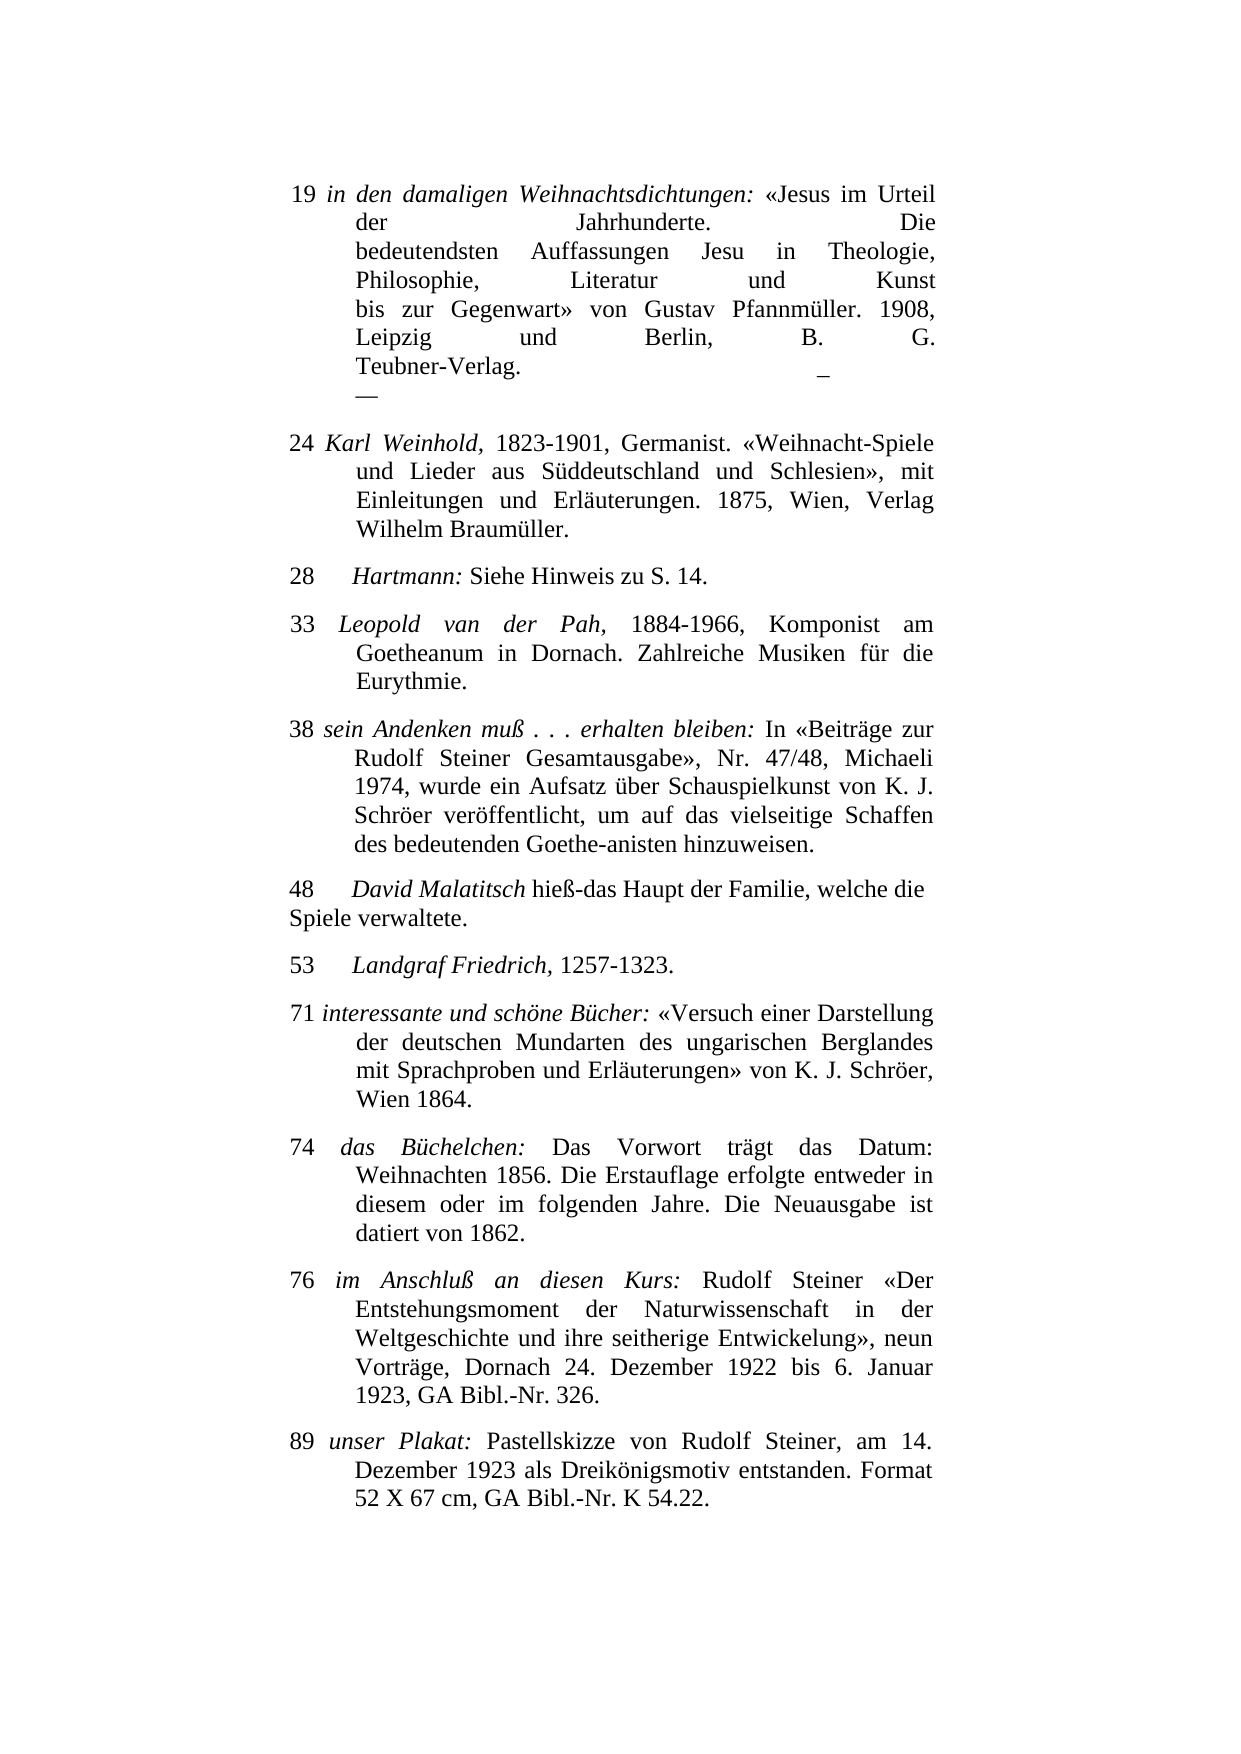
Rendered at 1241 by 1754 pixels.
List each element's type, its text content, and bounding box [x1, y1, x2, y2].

text 48 David Malatitsch hieß-das Haupt der Familie, welche die Spiele verwaltete. [289, 874, 936, 932]
text 19 in den damaligen Weihnachtsdichtungen: «Jesus im Urteil der Jahrhunderte. Die bedeutendsten Auffassungen Jesu in Theologie, Philosophie, Literatur und Kunst bis zur Gegenwart» von Gustav Pfannmüller. 1908, Leipzig und Berlin, B. G. Teubner-Verlag. _ — [291, 179, 936, 409]
text 76 im Anschluß an diesen Kurs: Rudolf Steiner «Der Entstehungsmoment der Naturwissenschaft in der Weltgeschichte und ihre seitherige Entwickelung», neun Vorträge, Dornach 24. Dezember 1922 bis 6. Januar 1923, GA Bibl.-Nr. 326. [289, 1266, 933, 1409]
text 24 Karl Weinhold, 1823-1901, Germanist. «Weihnacht-Spiele und Lieder aus Süddeutschland und Schlesien», mit Einleitungen und Erläuterungen. 1875, Wien, Verlag Wilhelm Braumüller. [289, 428, 934, 543]
text 38 sein Andenken muß . . . erhalten bleiben: In «Beiträge zur Rudolf Steiner Gesamtausgabe», Nr. 47/48, Michaeli 1974, wurde ein Aufsatz über Schauspielkunst von K. J. Schröer veröffentlicht, um auf das vielseitige Schaffen des bedeutenden Goethe-anisten hinzuweisen. [289, 714, 934, 858]
text 74 das Büchelchen: Das Vorwort trägt das Datum: Weihnachten 1856. Die Erstauflage erfolgte entweder in diesem oder im folgenden Jahre. Die Neuausgabe ist datiert von 1862. [289, 1132, 933, 1247]
text 28 Hartmann: Siehe Hinweis zu S. 14. [289, 561, 936, 590]
text 89 unser Plakat: Pastellskizze von Rudolf Steiner, am 14. Dezember 1923 als Dreikönigsmotiv entstanden. Format 52 X 67 cm, GA Bibl.-Nr. K 54.22. [289, 1426, 933, 1512]
text 33 Leopold van der Pah, 1884-1966, Komponist am Goetheanum in Dornach. Zahlreiche Musiken für die Eurythmie. [290, 609, 934, 695]
text 53 Landgraf Friedrich, 1257-1323. [289, 951, 936, 979]
text 71 interessante und schöne Bücher: «Versuch einer Darstellung der deutschen Mundarten des ungarischen Berglandes mit Sprachproben und Erläuterungen» von K. J. Schröer, Wien 1864. [290, 998, 934, 1113]
